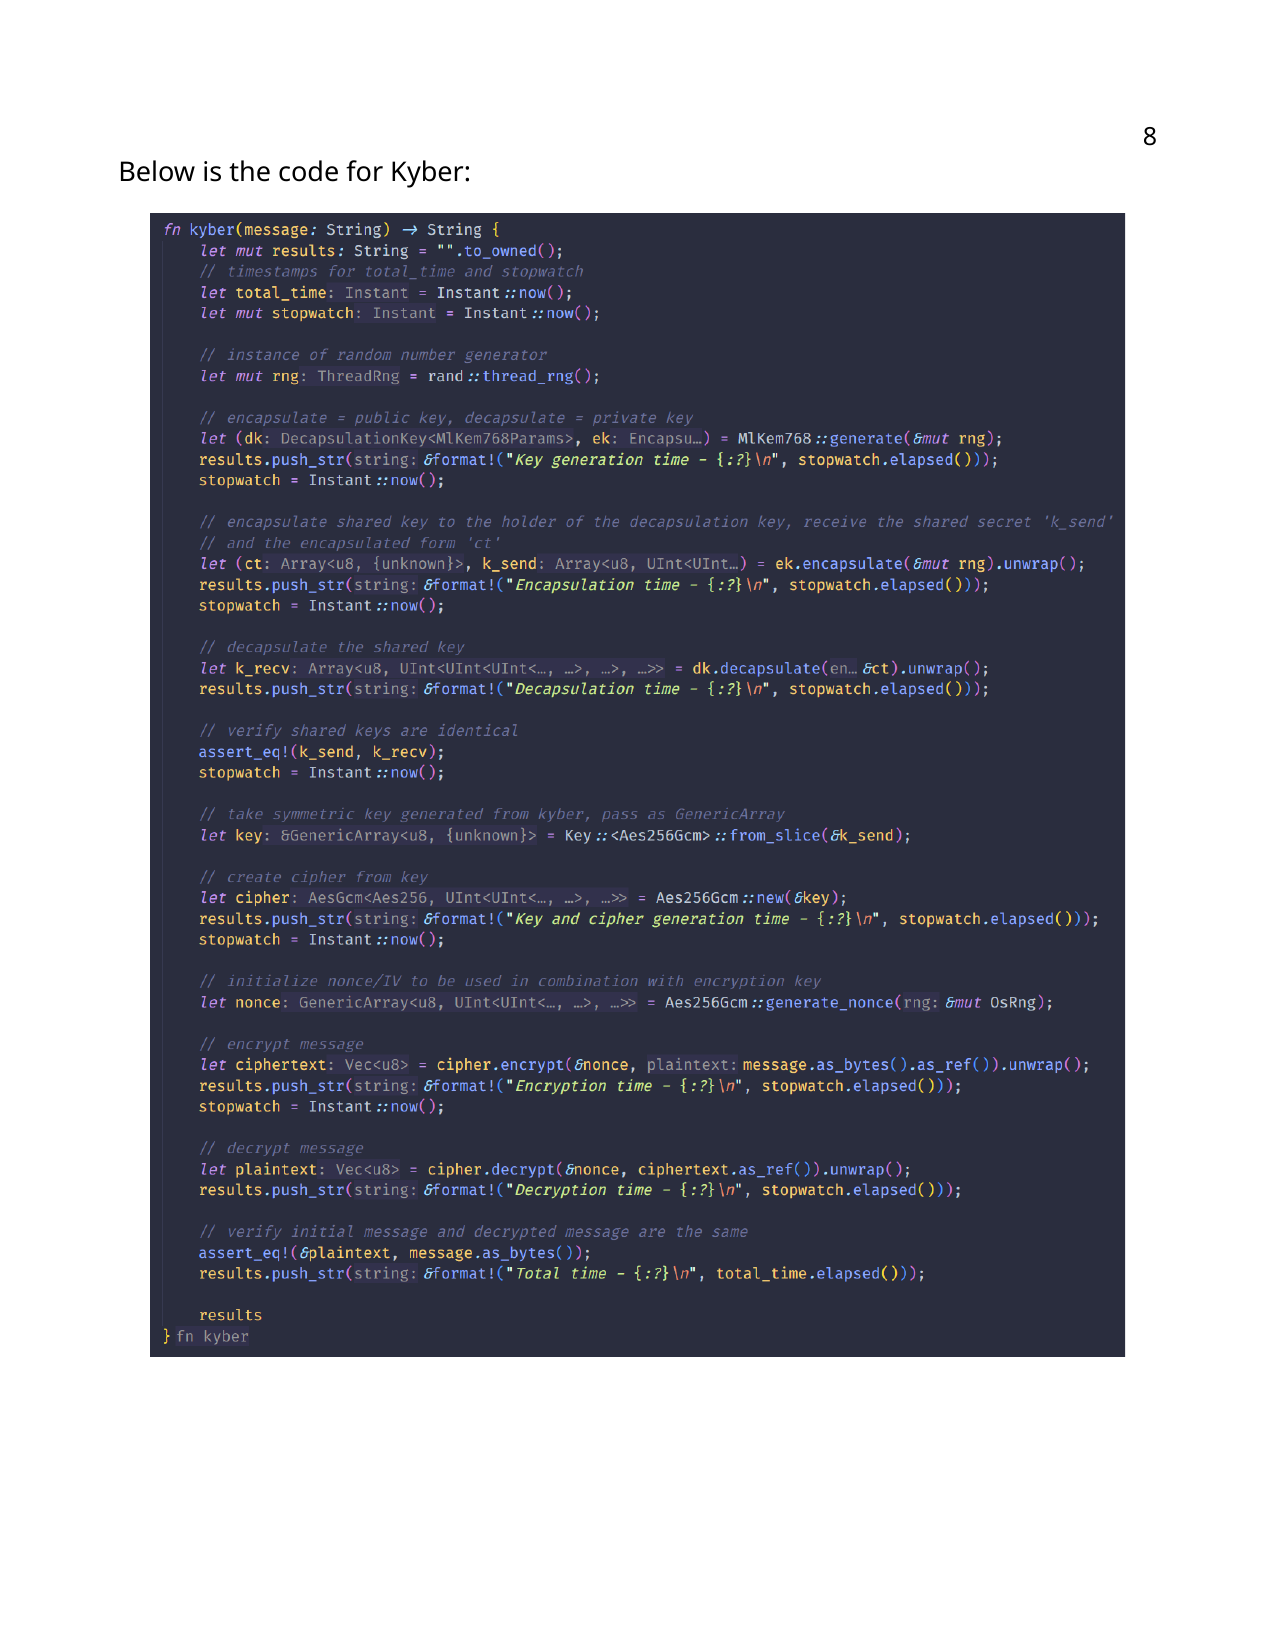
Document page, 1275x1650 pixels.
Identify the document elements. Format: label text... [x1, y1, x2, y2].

picture [150, 213, 1125, 1357]
text Below is the code for Kyber: [118, 152, 1157, 189]
